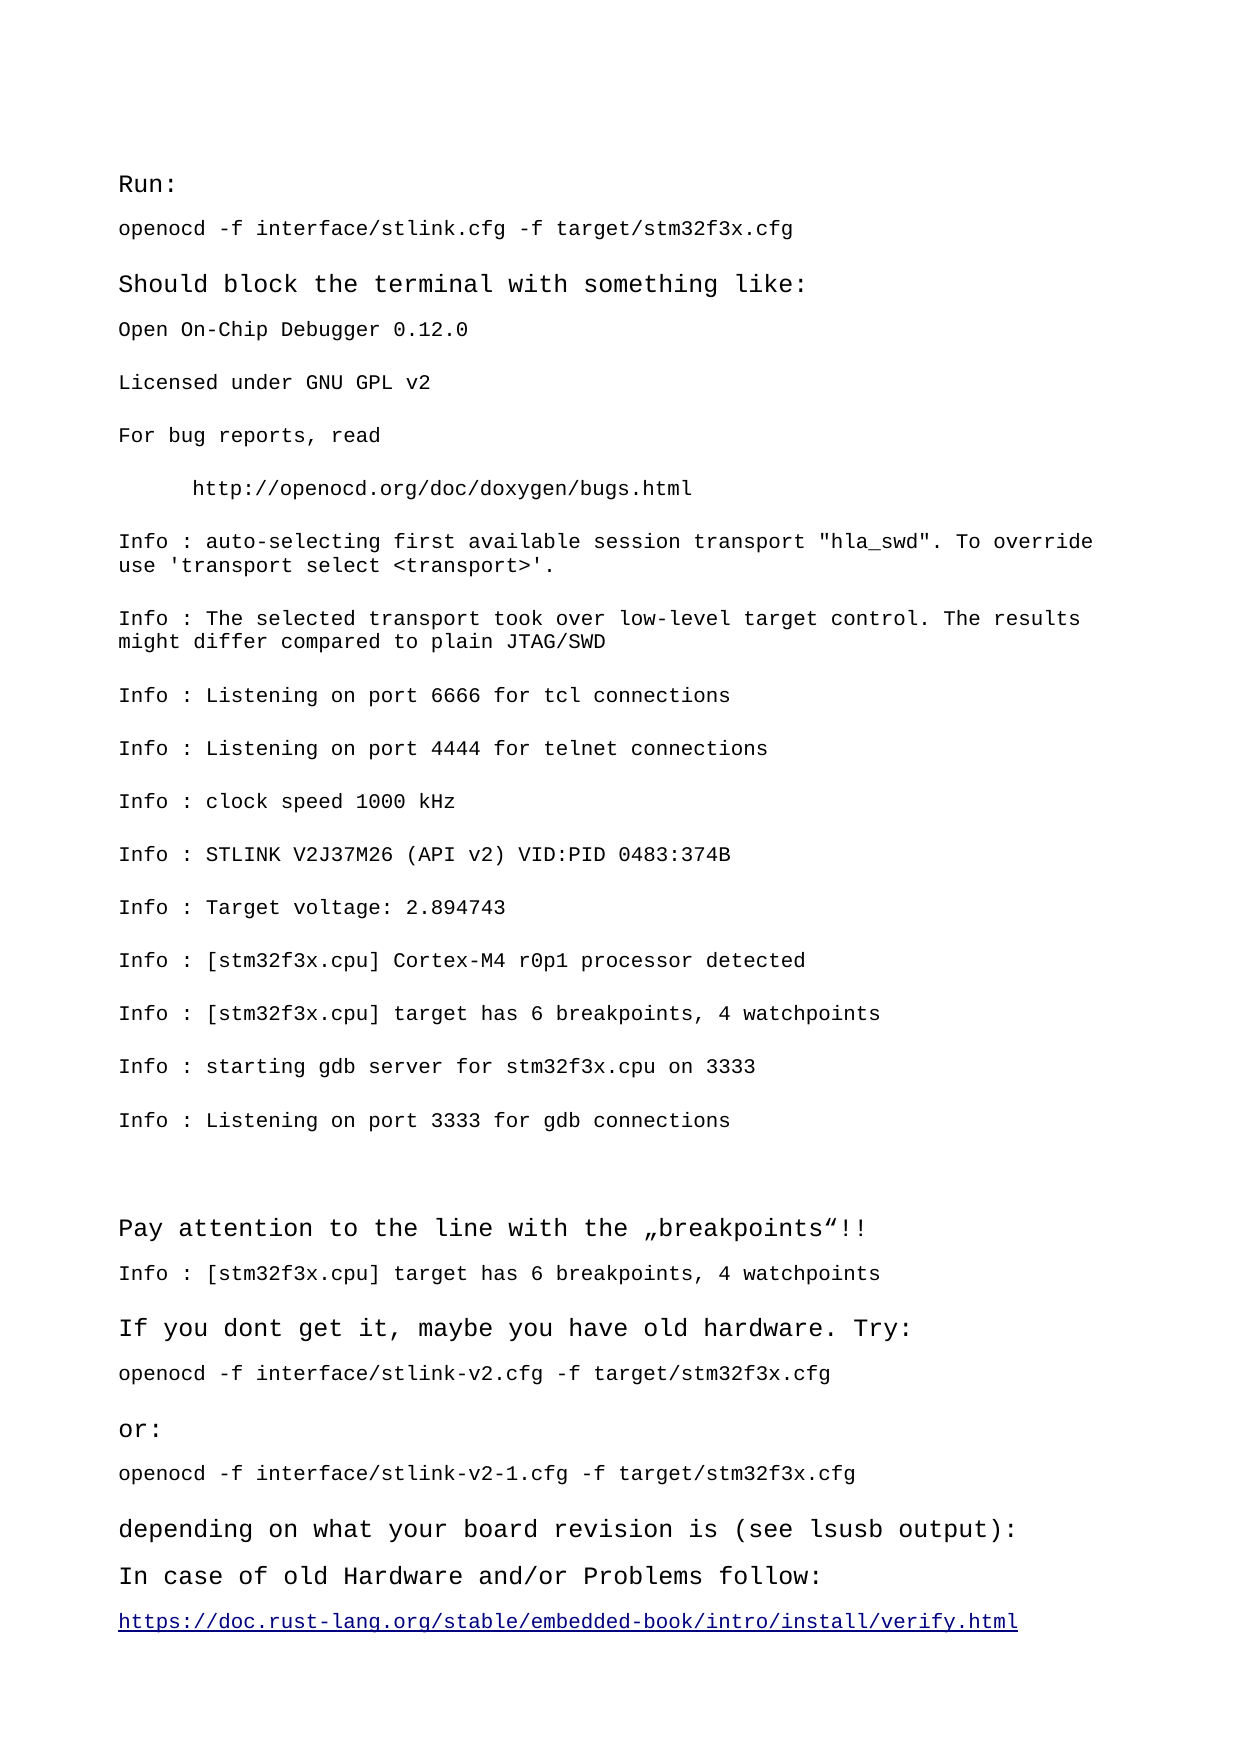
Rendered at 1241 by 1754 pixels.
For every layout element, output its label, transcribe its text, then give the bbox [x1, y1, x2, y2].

text openocd -f interface/stlink.cfg -f target/stm32f3x.cfg [118, 218, 1122, 242]
text Info : starting gdb server for stm32f3x.cpu on 3333 [118, 1056, 1122, 1080]
text openocd -f interface/stlink-v2-1.cfg -f target/stm32f3x.cfg [118, 1463, 1122, 1487]
text For bug reports, read [118, 425, 1122, 448]
text Info : [stm32f3x.cpu] target has 6 breakpoints, 4 watchpoints [118, 1263, 1122, 1287]
text Licensed under GNU GPL v2 [118, 372, 1122, 395]
text Info : Listening on port 6666 for tcl connections [118, 684, 1122, 708]
text If you dont get it, maybe you have old hardware. Try: [118, 1316, 1122, 1344]
text depending on what your board revision is (see lsusb output): [118, 1516, 1122, 1545]
text Info : Target voltage: 2.894743 [118, 897, 1122, 921]
text Info : STLINK V2J37M26 (API v2) VID:PID 0483:374B [118, 844, 1122, 868]
text Open On-Chip Debugger 0.12.0 [118, 318, 1122, 342]
text Info : Listening on port 4444 for telnet connections [118, 738, 1122, 761]
text Info : The selected transport took over low-level target control. The results might differ compared to plain JTAG/SWD [118, 608, 1122, 655]
text In case of old Hardware and/or Problems follow: [118, 1563, 1122, 1592]
text or: [118, 1416, 1122, 1444]
text openocd -f interface/stlink-v2.cfg -f target/stm32f3x.cfg [118, 1363, 1122, 1387]
text Info : [stm32f3x.cpu] target has 6 breakpoints, 4 watchpoints [118, 1003, 1122, 1027]
text https://doc.rust-lang.org/stable/embedded-book/intro/install/verify.html [118, 1611, 1122, 1634]
text Info : [stm32f3x.cpu] Cortex-M4 r0p1 processor detected [118, 950, 1122, 974]
text http://openocd.org/doc/doxygen/bugs.html [118, 478, 1122, 502]
text Should block the terminal with something like: [118, 271, 1122, 300]
text Pay attention to the line with the „breakpoints“!! [118, 1216, 1122, 1244]
text Run: [118, 171, 1122, 199]
text Info : Listening on port 3333 for gdb connections [118, 1109, 1122, 1133]
text Info : clock speed 1000 kHz [118, 791, 1122, 814]
text Info : auto-selecting first available session transport "hla_swd". To override use 'transport select <transport>'. [118, 531, 1122, 578]
